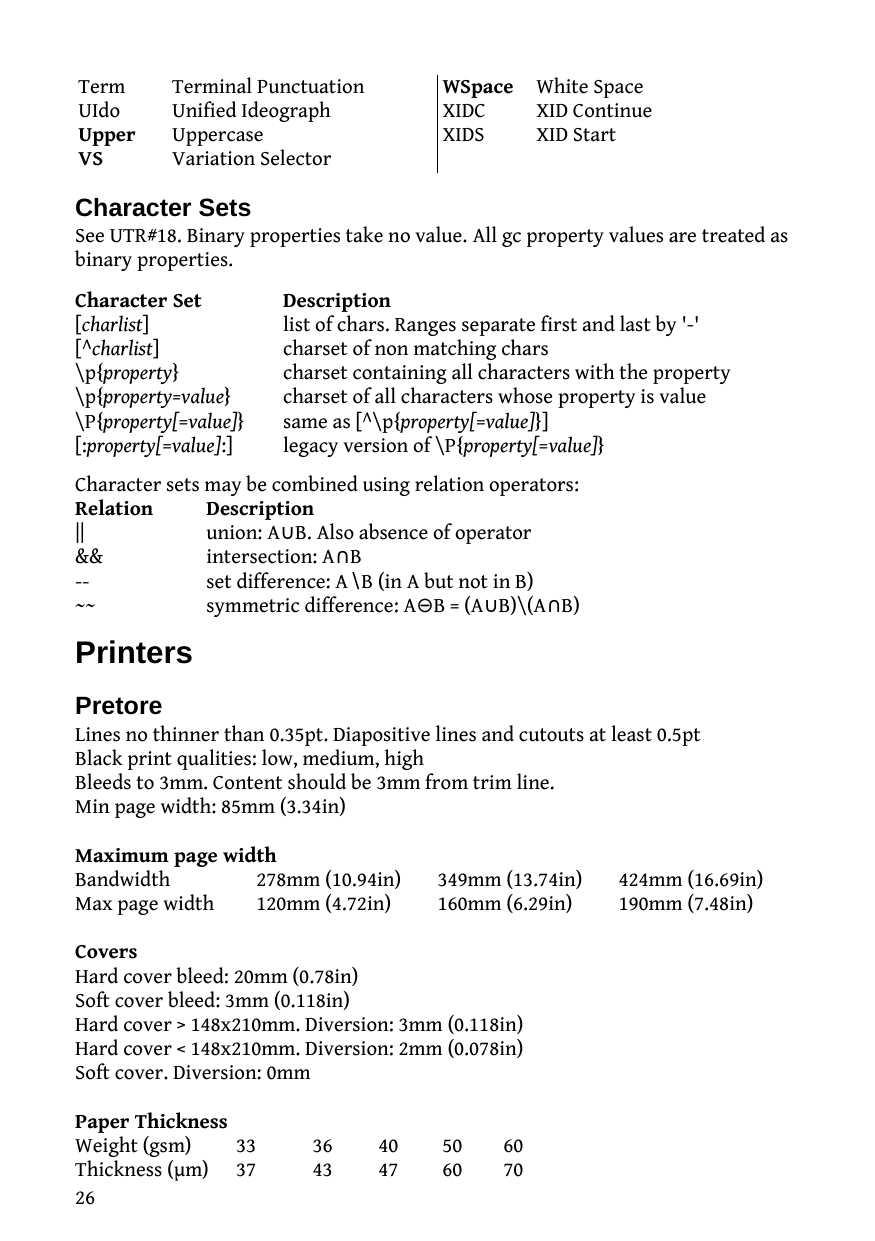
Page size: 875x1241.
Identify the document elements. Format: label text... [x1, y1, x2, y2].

table_cell XIDS [439, 123, 533, 147]
table_cell list of chars. Ranges separate first and last by '-' [283, 313, 797, 337]
table_cell \p{property=value} [75, 386, 283, 410]
table_cell set difference: A∖B (in A but not in B) [206, 570, 797, 594]
table_header Description [206, 498, 797, 522]
table_header Description [283, 289, 797, 313]
table_cell White Space [533, 75, 796, 99]
table_cell 160mm (6.29in) [437, 893, 618, 917]
table_cell -- [75, 570, 206, 594]
table_cell [charlist] [75, 313, 283, 337]
table_cell Term [75, 75, 169, 99]
text Min page width: 85mm (3.34in) [75, 796, 799, 820]
table_cell Uppercase [169, 123, 432, 147]
table_cell Terminal Punctuation [169, 75, 432, 99]
table_cell VS [75, 148, 169, 172]
table_cell intersection: A∩B [206, 546, 797, 570]
table_cell union: A∪B. Also absence of operator [206, 522, 797, 546]
table_header Weight (gsm) [75, 1134, 236, 1158]
table_cell 47 [378, 1158, 442, 1182]
table_header 33 [236, 1134, 312, 1158]
table_cell charset containing all characters with the property [283, 362, 797, 386]
subtitle Character Sets [75, 192, 799, 221]
table_cell Thickness (µm) [75, 1158, 236, 1182]
table_header Character Set [75, 289, 283, 313]
text Covers [75, 941, 799, 965]
table_cell Variation Selector [169, 148, 432, 172]
table_cell 43 [313, 1158, 378, 1182]
table_cell || [75, 522, 206, 546]
text Paper Thickness [75, 1110, 799, 1134]
text Maximum page width [75, 844, 799, 868]
table_cell 190mm (7.48in) [618, 893, 796, 917]
text Soft cover bleed: 3mm (0.118in) [75, 989, 799, 1013]
table_cell [^charlist] [75, 338, 283, 362]
table_cell symmetric difference: A⊖B = (A∪B)\(A∩B) [206, 594, 797, 618]
table_header Relation [75, 498, 206, 522]
table_cell \p{property} [75, 362, 283, 386]
table_cell XIDC [439, 99, 533, 123]
text Hard cover > 148x210mm. Diversion: 3mm (0.118in) [75, 1013, 799, 1037]
table_cell 70 [503, 1158, 562, 1182]
table_cell UIdo [75, 99, 169, 123]
table_header 278mm (10.94in) [256, 868, 437, 892]
text Hard cover bleed: 20mm (0.78in) [75, 965, 799, 989]
table_header 60 [503, 1134, 562, 1158]
table_header 349mm (13.74in) [437, 868, 618, 892]
table_cell Max page width [75, 893, 256, 917]
text Lines no thinner than 0.35pt. Diapositive lines and cutouts at least 0.5pt [75, 723, 799, 747]
table_cell WSpace [439, 75, 533, 99]
table_cell Unified Ideograph [169, 99, 432, 123]
text Bleeds to 3mm. Content should be 3mm from trim line. [75, 772, 799, 796]
table_cell legacy version of \P{property[=value]} [283, 434, 797, 458]
table_header 50 [442, 1134, 503, 1158]
subtitle Printers [75, 634, 799, 670]
table_header 424mm (16.69in) [618, 868, 796, 892]
table_header 40 [378, 1134, 442, 1158]
table_cell charset of non matching chars [283, 338, 797, 362]
table_cell XID Start [533, 123, 796, 147]
table_header Bandwidth [75, 868, 256, 892]
text See UTR#18. Binary properties take no value. All gc property values are treated as binary properties. [75, 224, 799, 273]
table_cell 60 [442, 1158, 503, 1182]
table_cell \P{property[=value]} [75, 410, 283, 434]
table_cell ~~ [75, 594, 206, 618]
text Character sets may be combined using relation operators: [75, 473, 799, 497]
text Soft cover. Diversion: 0mm [75, 1062, 799, 1086]
text Black print qualities: low, medium, high [75, 747, 799, 772]
table_cell && [75, 546, 206, 570]
table_cell 120mm (4.72in) [256, 893, 437, 917]
table_cell XID Continue [533, 99, 796, 123]
subtitle Pretore [75, 691, 799, 720]
table_cell [:property[=value]:] [75, 434, 283, 458]
table_cell same as [^\p{property[=value]}] [283, 410, 797, 434]
table_cell Upper [75, 123, 169, 147]
table_cell 37 [236, 1158, 312, 1182]
table_cell charset of all characters whose property is value [283, 386, 797, 410]
table_header 36 [313, 1134, 378, 1158]
text Hard cover < 148x210mm. Diversion: 2mm (0.078in) [75, 1037, 799, 1062]
